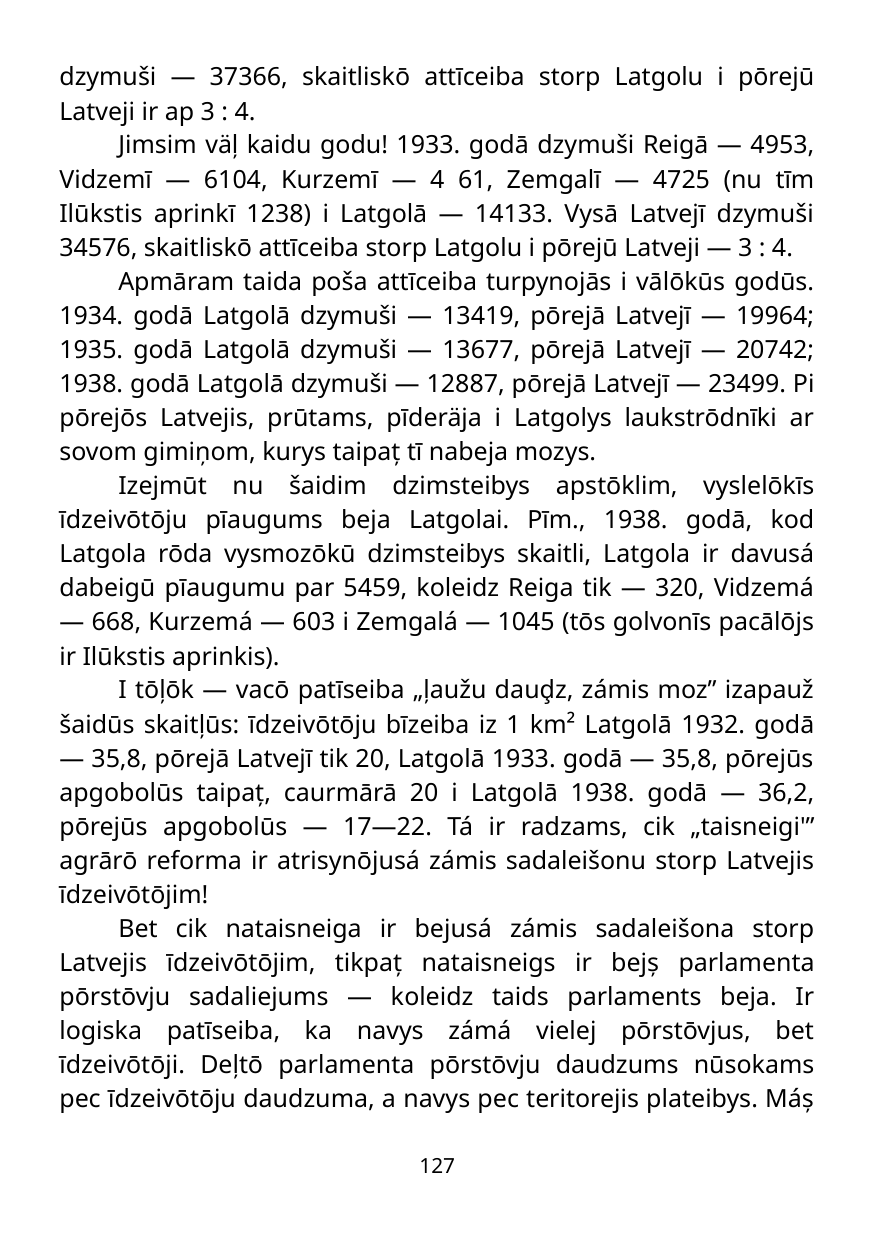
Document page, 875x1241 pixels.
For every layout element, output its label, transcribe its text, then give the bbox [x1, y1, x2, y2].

text dzymuši — 37366, skaitliskō attīceiba storp Latgolu i pōrejū Latveji ir ap 3 : 4. [59, 59, 815, 127]
text I tōļōk — vacō patīseiba „ļaužu dauḑz, zámis moz” izapauž šaidūs skaitļūs: īdzeivōtōju bīzeiba iz 1 km² Latgolā 1932. godā — 35,8, pōrejā Latvejī tik 20, Latgolā 1933. godā — 35,8, pōrejūs apgobolūs taipaț, caurmārā 20 i Latgolā 1938. godā — 36,2, pōrejūs apgobolūs — 17—22. Tá ir radzams, cik „taisneigi'” agrārō reforma ir atrisynōjusá zámis sadaleišonu storp Latvejis īdzeivōtōjim! [59, 672, 815, 911]
text Jimsim väļ kaidu godu! 1933. godā dzymuši Reigā — 4953, Vidzemī — 6104, Kurzemī — 4 61, Zemgalī — 4725 (nu tīm Ilūkstis aprinkī 1238) i Latgolā — 14133. Vysā Latvejī dzymuši 34576, skaitliskō attīceiba storp Latgolu i pōrejū Latveji — 3 : 4. [59, 127, 815, 263]
text Izejmūt nu šaidim dzimsteibys apstōklim, vyslelōkīs īdzeivōtōju pīaugums beja Latgolai. Pīm., 1938. godā, kod Latgola rōda vysmozōkū dzimsteibys skaitli, Latgola ir davusá dabeigū pīaugumu par 5459, koleidz Reiga tik — 320, Vidzemá — 668, Kurzemá — 603 i Zemgalá — 1045 (tōs golvonīs pacālōjs ir Ilūkstis aprinkis). [59, 468, 815, 672]
text Apmāram taida poša attīceiba turpynojās i vālōkūs godūs. 1934. godā Latgolā dzymuši — 13419, pōrejā Latvejī — 19964; 1935. godā Latgolā dzymuši — 13677, pōrejā Latvejī — 20742; 1938. godā Latgolā dzymuši — 12887, pōrejā Latvejī — 23499. Pi pōrejōs Latvejis, prūtams, pīderäja i Latgolys laukstrōdnīki ar sovom gimiņom, kurys taipaț tī nabeja mozys. [59, 263, 815, 468]
text Bet cik nataisneiga ir bejusá zámis sadaleišona storp Latvejis īdzeivōtōjim, tikpaț nataisneigs ir bejș parlamenta pōrstōvju sadaliejums — koleidz taids parlaments beja. Ir logiska patīseiba, ka navys zámá vielej pōrstōvjus, bet īdzeivōtōji. Deļtō parlamenta pōrstōvju daudzums nūsokams pec īdzeivōtōju daudzuma, a navys pec teritorejis plateibys. Máș [59, 911, 815, 1115]
